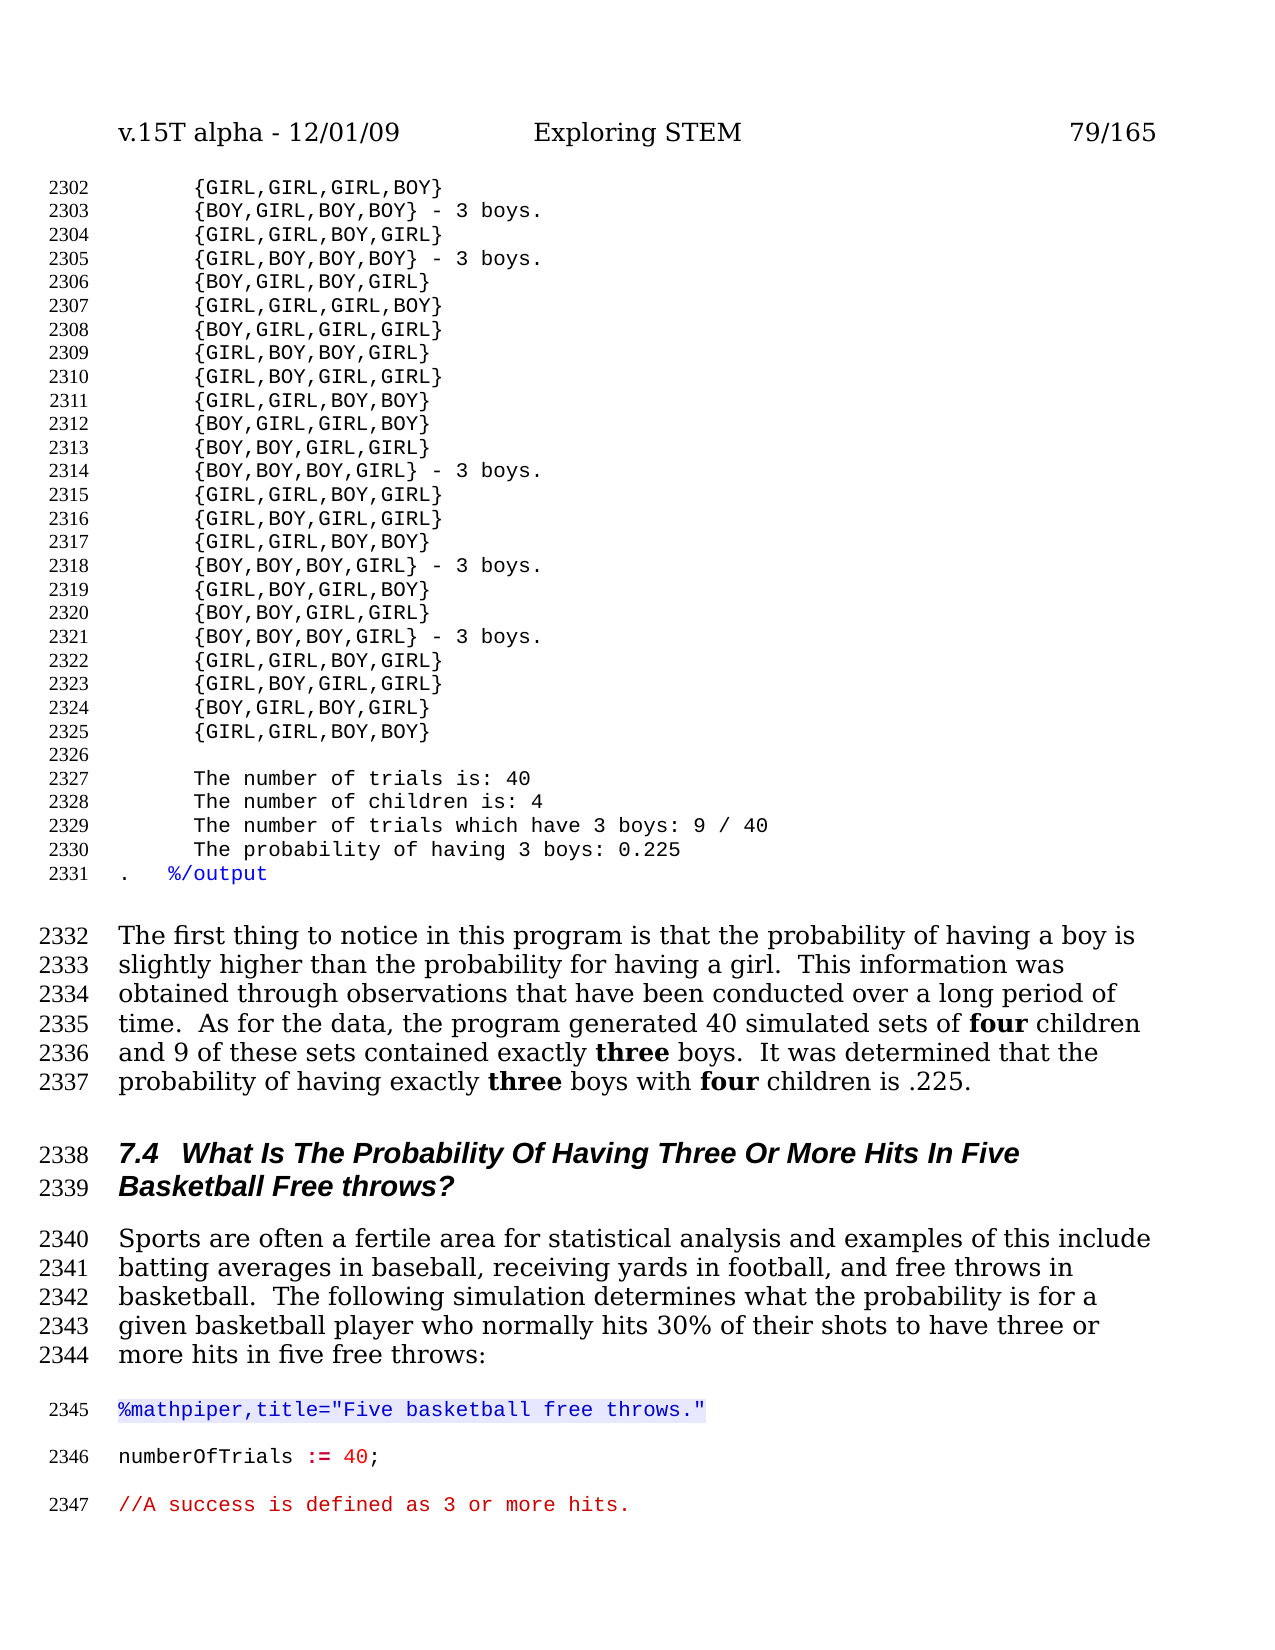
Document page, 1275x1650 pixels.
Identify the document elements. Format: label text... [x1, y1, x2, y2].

text {GIRL,BOY,BOY,GIRL} [118, 342, 1157, 366]
subtitle What Is The Probability Of Having Three Or More Hits In Five Basketball Free throws? [118, 1136, 1157, 1203]
text {BOY,GIRL,BOY,BOY} - 3 boys. [118, 200, 1157, 224]
text {BOY,GIRL,GIRL,BOY} [118, 413, 1157, 437]
text The number of trials which have 3 boys: 9 / 40 [118, 815, 1157, 839]
text numberOfTrials := 40; [118, 1447, 1157, 1470]
text {BOY,BOY,BOY,GIRL} - 3 boys. [118, 555, 1157, 579]
text Sports are often a fertile area for statistical analysis and examples of this include batting averages in baseball, receiving yards in football, and free throws in basketball. The following simulation determines what the probability is for a given basketball player who normally hits 30% of their shots to have three or more hits in five free throws: [118, 1224, 1157, 1369]
text The probability of having 3 boys: 0.225 [118, 839, 1157, 862]
text {BOY,BOY,GIRL,GIRL} [118, 437, 1157, 461]
text {GIRL,GIRL,BOY,GIRL} [118, 484, 1157, 508]
text {BOY,GIRL,BOY,GIRL} [118, 697, 1157, 721]
text {GIRL,GIRL,GIRL,BOY} [118, 177, 1157, 200]
text The number of children is: 4 [118, 792, 1157, 815]
text . %/output [118, 862, 1157, 886]
text {BOY,BOY,GIRL,GIRL} [118, 602, 1157, 626]
text {GIRL,GIRL,BOY,GIRL} [118, 650, 1157, 673]
text The number of trials is: 40 [118, 768, 1157, 792]
text {GIRL,BOY,GIRL,GIRL} [118, 366, 1157, 389]
text {GIRL,BOY,BOY,BOY} - 3 boys. [118, 248, 1157, 271]
text {GIRL,GIRL,BOY,BOY} [118, 721, 1157, 744]
text {GIRL,GIRL,BOY,GIRL} [118, 224, 1157, 248]
text {GIRL,BOY,GIRL,GIRL} [118, 508, 1157, 531]
text {GIRL,GIRL,GIRL,BOY} [118, 295, 1157, 319]
text {BOY,BOY,BOY,GIRL} - 3 boys. [118, 626, 1157, 650]
text {GIRL,GIRL,BOY,BOY} [118, 531, 1157, 555]
text {BOY,GIRL,BOY,GIRL} [118, 271, 1157, 295]
text The first thing to notice in this program is that the probability of having a boy is slightly higher than the probability for having a girl. This information was obtained through observations that have been conducted over a long period of time. As for the data, the program generated 40 simulated sets of four children and 9 of these sets contained exactly three boys. It was determined that the probability of having exactly three boys with four children is .225. [118, 921, 1157, 1097]
text //A success is defined as 3 or more hits. [118, 1494, 1157, 1517]
text %mathpiper,title="Five basketball free throws." [118, 1399, 1157, 1423]
text {GIRL,GIRL,BOY,BOY} [118, 389, 1157, 413]
text {BOY,GIRL,GIRL,GIRL} [118, 319, 1157, 342]
text {GIRL,BOY,GIRL,GIRL} [118, 673, 1157, 697]
text {BOY,BOY,BOY,GIRL} - 3 boys. [118, 461, 1157, 484]
text {GIRL,BOY,GIRL,BOY} [118, 579, 1157, 602]
